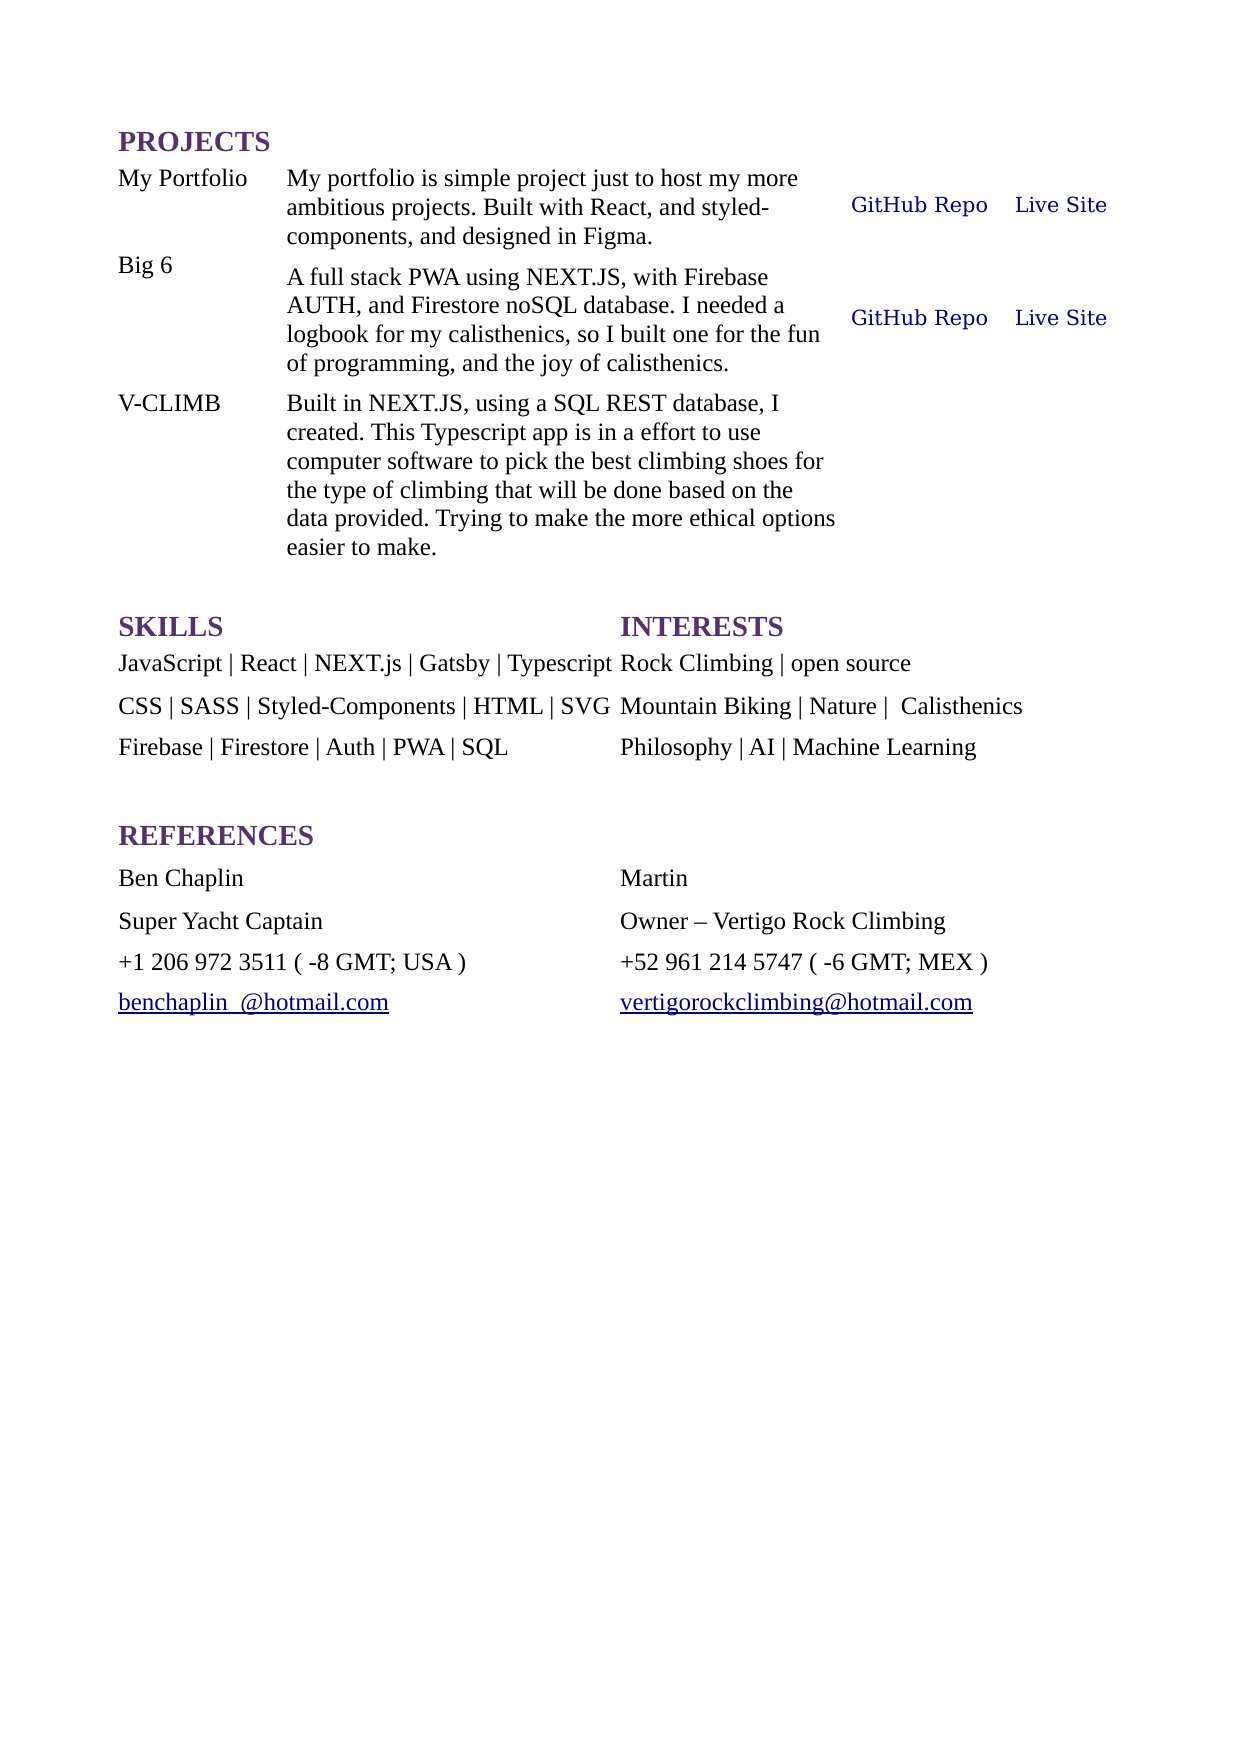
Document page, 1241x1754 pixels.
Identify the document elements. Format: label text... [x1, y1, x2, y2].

text REFERENCES [118, 818, 1122, 851]
table_cell Big 6 [118, 250, 286, 388]
table_header Live Site [999, 164, 1123, 250]
table_cell Built in NEXT.JS, using a SQL REST database, I created. This Typescript app is in a effort to use computer software to pick the best climbing shoes for the type of climbing that will be done based on the data provided. Trying to make the more ethical options easier to make. [286, 389, 840, 561]
table_header My Portfolio [118, 164, 286, 250]
table_header My portfolio is simple project just to host my more ambitious projects. Built with React, and styled-components, and designed in Figma. [286, 164, 840, 250]
table_cell Philosophy | AI | Machine Learning [620, 726, 1131, 766]
table_cell benchaplin_@hotmail.com [118, 981, 620, 1022]
table_cell Live Site [999, 250, 1123, 388]
table_header SKILLS [118, 609, 620, 642]
table_cell JavaScript | React | NEXT.js | Gatsby | Typescript [118, 642, 620, 685]
table_cell A full stack PWA using NEXT.JS, with Firebase AUTH, and Firestore noSQL database. I needed a logbook for my calisthenics, so I built one for the fun of programming, and the joy of calisthenics. [286, 250, 840, 388]
table_cell Owner – Vertigo Rock Climbing [620, 900, 1122, 941]
table_header INTERESTS [620, 609, 1131, 642]
table_cell [840, 389, 999, 561]
table_cell Mountain Biking | Nature | Calisthenics [620, 685, 1131, 726]
text PROJECTS [118, 124, 1122, 158]
table_cell CSS | SASS | Styled-Components | HTML | SVG [118, 685, 620, 726]
table_cell vertigorockclimbing@hotmail.com [620, 981, 1122, 1022]
table_header Ben Chaplin [118, 857, 620, 900]
table_cell Rock Climbing | open source [620, 642, 1131, 685]
table_cell [999, 389, 1123, 561]
table_header Martin [620, 857, 1122, 900]
table_cell Firebase | Firestore | Auth | PWA | SQL [118, 726, 620, 766]
table_cell Super Yacht Captain [118, 900, 620, 941]
table_cell V-CLIMB [118, 389, 286, 561]
table_header GitHub Repo [840, 164, 999, 250]
table_cell +52 961 214 5747 ( -6 GMT; MEX ) [620, 941, 1122, 981]
table_cell GitHub Repo [840, 250, 999, 388]
table_cell +1 206 972 3511 ( -8 GMT; USA ) [118, 941, 620, 981]
